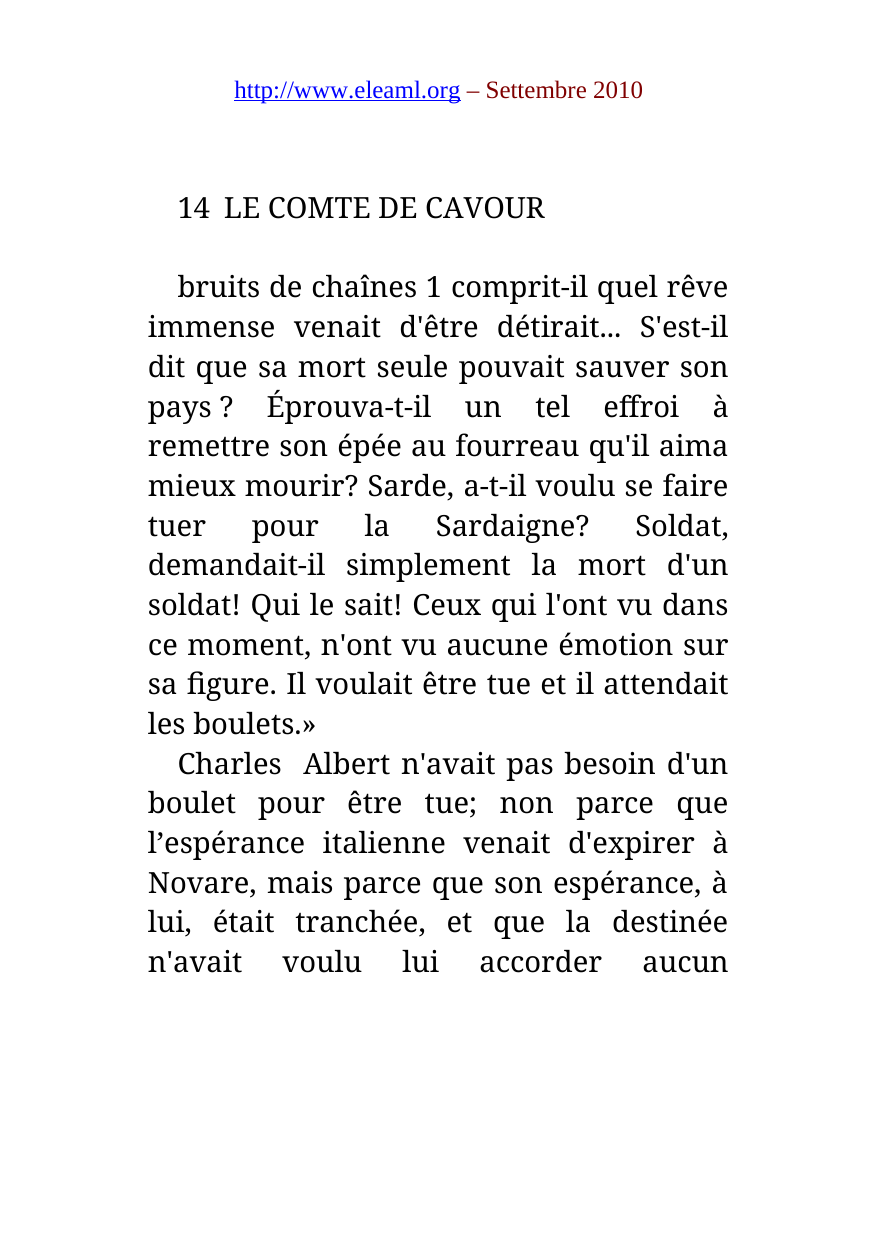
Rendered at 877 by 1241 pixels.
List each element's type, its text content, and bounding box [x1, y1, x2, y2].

text bruits de chaînes 1 comprit-il quel rêve immense venait d'être détirait... S'est-il dit que sa mort seule pouvait sauver son pays ? Éprouva-t-il un tel effroi à remettre son épée au fourreau qu'il aima mieux mourir? Sarde, a-t-il voulu se faire tuer pour la Sardaigne? Soldat, demandait-il simplement la mort d'un soldat! Qui le sait! Ceux qui l'ont vu dans ce moment, n'ont vu aucune émotion sur sa figure. Il voulait être tue et il attendait les boulets.» [148, 267, 729, 743]
text Charles Albert n'avait pas besoin d'un boulet pour être tue; non parce que l’espérance italienne venait d'expirer à Novare, mais parce que son espérance, à lui, était tranchée, et que la destinée n'avait voulu lui accorder aucun [148, 743, 729, 981]
text 14 LE COMTE DE CAVOUR [148, 187, 729, 227]
